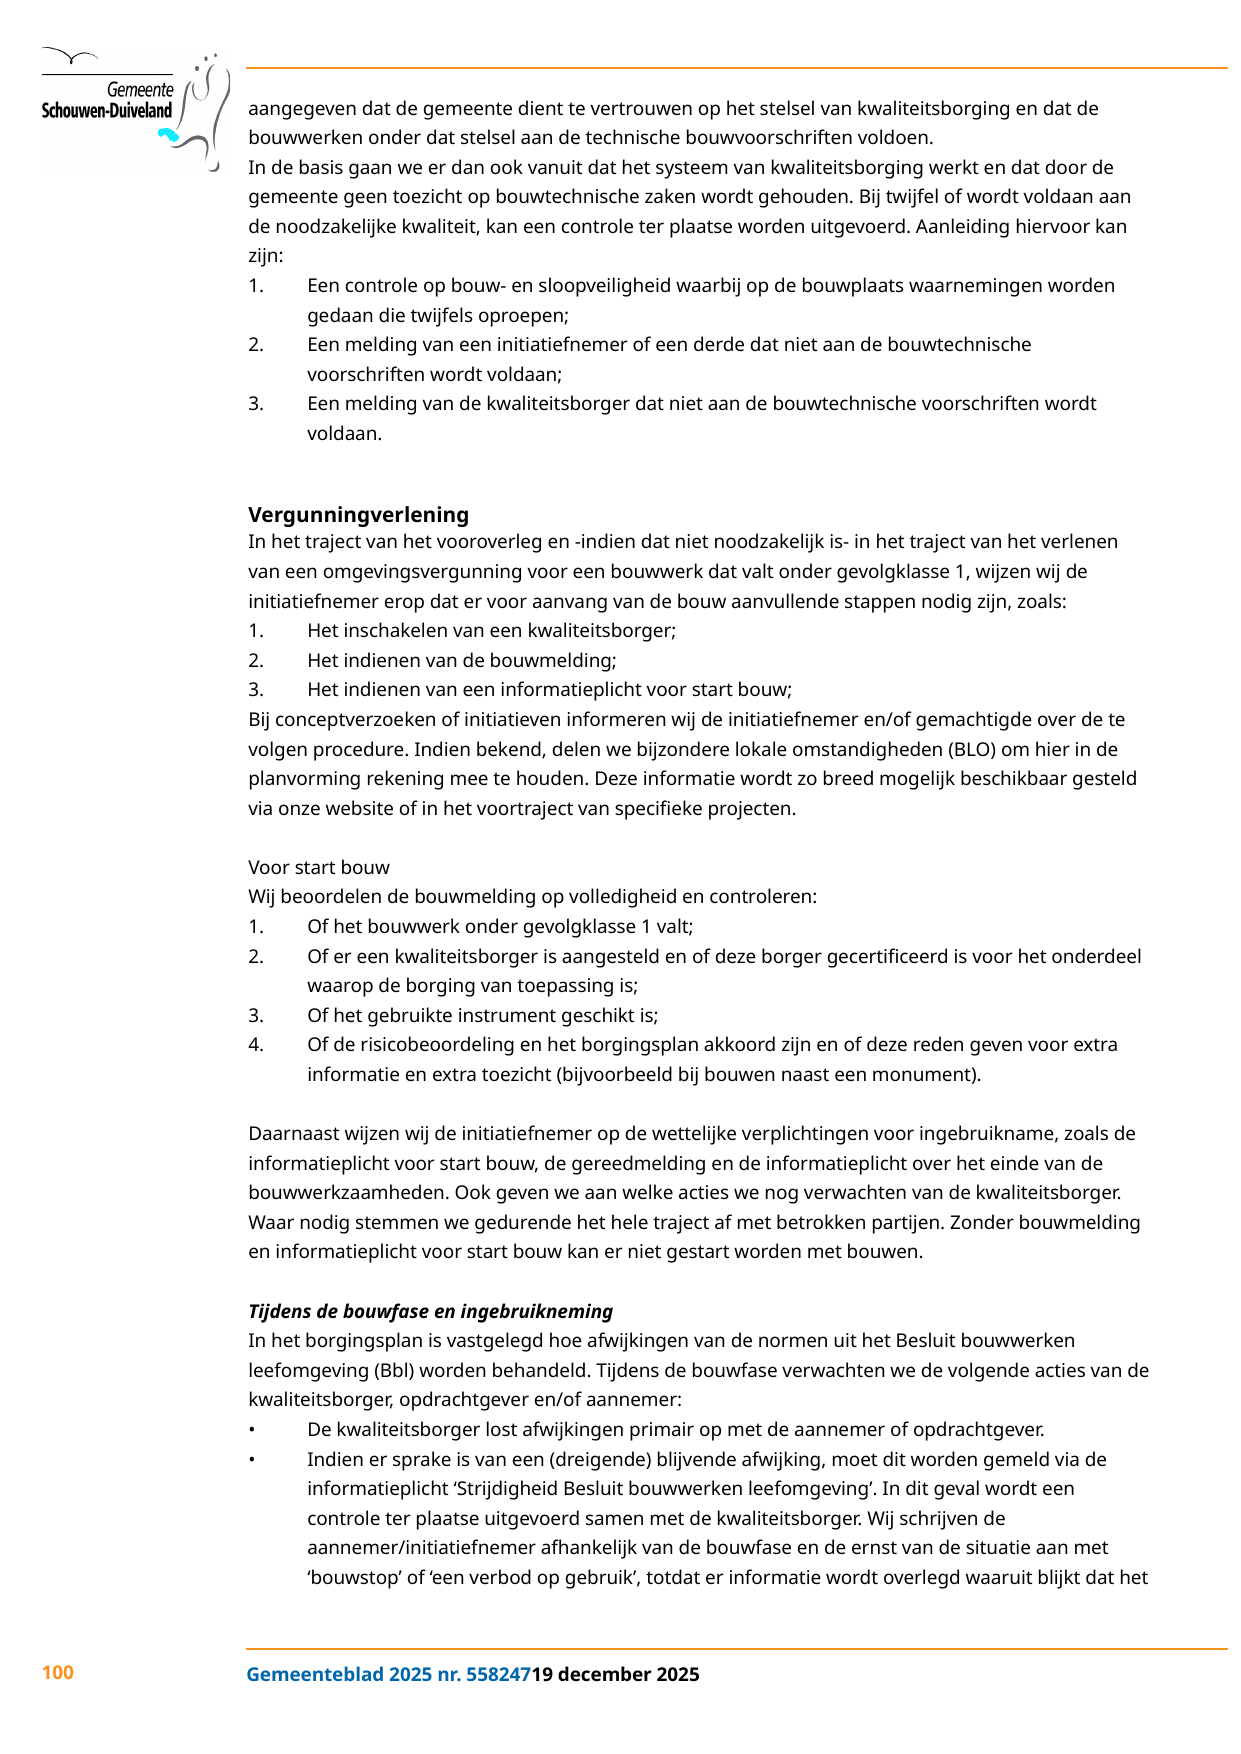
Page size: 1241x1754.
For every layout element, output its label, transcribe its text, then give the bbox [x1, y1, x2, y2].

text Bij conceptverzoeken of initiatieven informeren wij de initiatiefnemer en/of gemachtigde over de te volgen procedure. Indien bekend, delen we bijzondere lokale omstandigheden (BLO) om hier in de planvorming rekening mee te houden. Deze informatie wordt zo breed mogelijk beschikbaar gesteld via onze website of in het voortraject van specifieke projecten. [248, 706, 1152, 821]
list Of de risicobeoordeling en het borgingsplan akkoord zijn en of deze reden geven voor extra informatie en extra toezicht (bijvoorbeeld bij bouwen naast een monument). [248, 1032, 1152, 1087]
picture [41, 47, 231, 172]
text In de basis gaan we er dan ook vanuit dat het systeem van kwaliteitsborging werkt en dat door de gemeente geen toezicht op bouwtechnische zaken wordt gehouden. Bij twijfel of wordt voldaan aan de noodzakelijke kwaliteit, kan een controle ter plaatse worden uitgevoerd. Aanleiding hiervoor kan zijn: [248, 154, 1152, 268]
list Het inschakelen van een kwaliteitsborger; [248, 617, 1152, 643]
text Tijdens de bouwfase en ingebruikneming [248, 1298, 1152, 1323]
list Een controle op bouw- en sloopveiligheid waarbij op de bouwplaats waarnemingen worden gedaan die twijfels oproepen; [248, 272, 1152, 328]
text aangegeven dat de gemeente dient te vertrouwen op het stelsel van kwaliteitsborging en dat de bouwwerken onder dat stelsel aan de technische bouwvoorschriften voldoen. [248, 95, 1152, 150]
text Vergunningverlening [248, 500, 1152, 529]
list Of er een kwaliteitsborger is aangesteld en of deze borger gecertificeerd is voor het onderdeel waarop de borging van toepassing is; [248, 943, 1152, 998]
list Indien er sprake is van een (dreigende) blijvende afwijking, moet dit worden gemeld via de informatieplicht ‘Strijdigheid Besluit bouwwerken leefomgeving’. In dit geval wordt een controle ter plaatse uitgevoerd samen met de kwaliteitsborger. Wij schrijven de aannemer/initiatiefnemer afhankelijk van de bouwfase en de ernst van de situatie aan met ‘bouwstop’ of ‘een verbod op gebruik’, totdat er informatie wordt overlegd waaruit blijkt dat het [248, 1446, 1152, 1590]
list Het indienen van een informatieplicht voor start bouw; [248, 677, 1152, 702]
text In het borgingsplan is vastgelegd hoe afwijkingen van de normen uit het Besluit bouwwerken leefomgeving (Bbl) worden behandeld. Tijdens de bouwfase verwachten we de volgende acties van de kwaliteitsborger, opdrachtgever en/of aannemer: [248, 1327, 1152, 1412]
text In het traject van het vooroverleg en -indien dat niet noodzakelijk is- in het traject van het verlenen van een omgevingsvergunning voor een bouwwerk dat valt onder gevolgklasse 1, wijzen wij de initiatiefnemer erop dat er voor aanvang van de bouw aanvullende stappen nodig zijn, zoals: [248, 529, 1152, 613]
list Een melding van de kwaliteitsborger dat niet aan de bouwtechnische voorschriften wordt voldaan. [248, 391, 1152, 446]
text Wij beoordelen de bouwmelding op volledigheid en controleren: [248, 884, 1152, 909]
list Het indienen van de bouwmelding; [248, 647, 1152, 673]
text Voor start bouw [248, 854, 1152, 880]
list De kwaliteitsborger lost afwijkingen primair op met de aannemer of opdrachtgever. [248, 1416, 1152, 1442]
list Of het bouwwerk onder gevolgklasse 1 valt; [248, 913, 1152, 939]
list Of het gebruikte instrument geschikt is; [248, 1002, 1152, 1028]
list Een melding van een initiatiefnemer of een derde dat niet aan de bouwtechnische voorschriften wordt voldaan; [248, 331, 1152, 387]
text Daarnaast wijzen wij de initiatiefnemer op de wettelijke verplichtingen voor ingebruikname, zoals de informatieplicht voor start bouw, de gereedmelding en de informatieplicht over het einde van de bouwwerkzaamheden. Ook geven we aan welke acties we nog verwachten van de kwaliteitsborger. Waar nodig stemmen we gedurende het hele traject af met betrokken partijen. Zonder bouwmelding en informatieplicht voor start bouw kan er niet gestart worden met bouwen. [248, 1120, 1152, 1264]
